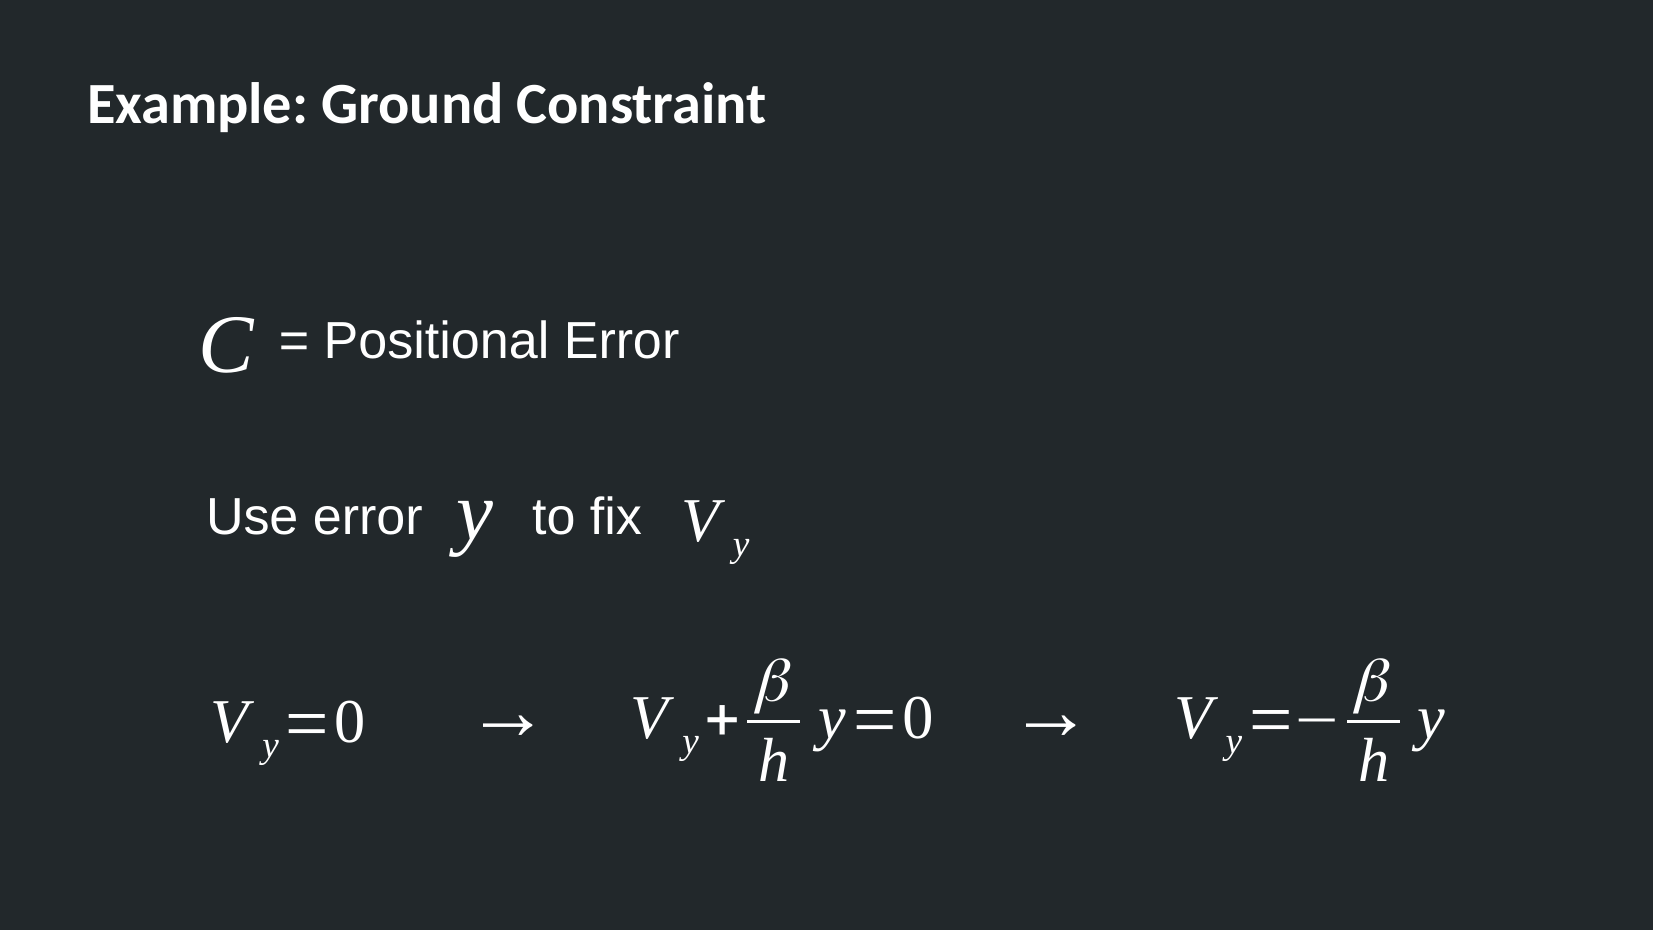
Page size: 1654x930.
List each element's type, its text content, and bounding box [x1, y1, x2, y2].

text_box Use error [191, 479, 456, 611]
chart [204, 686, 373, 766]
chart [192, 297, 265, 391]
text_box to fix [517, 479, 657, 565]
text_box → [994, 657, 1108, 766]
chart [439, 465, 504, 558]
text_box → [451, 657, 565, 766]
text_box Example: Ground Constraint [72, 72, 1363, 221]
text_box = Positional Error [264, 303, 695, 388]
chart [675, 485, 758, 565]
chart [624, 655, 941, 796]
chart [1167, 655, 1456, 796]
